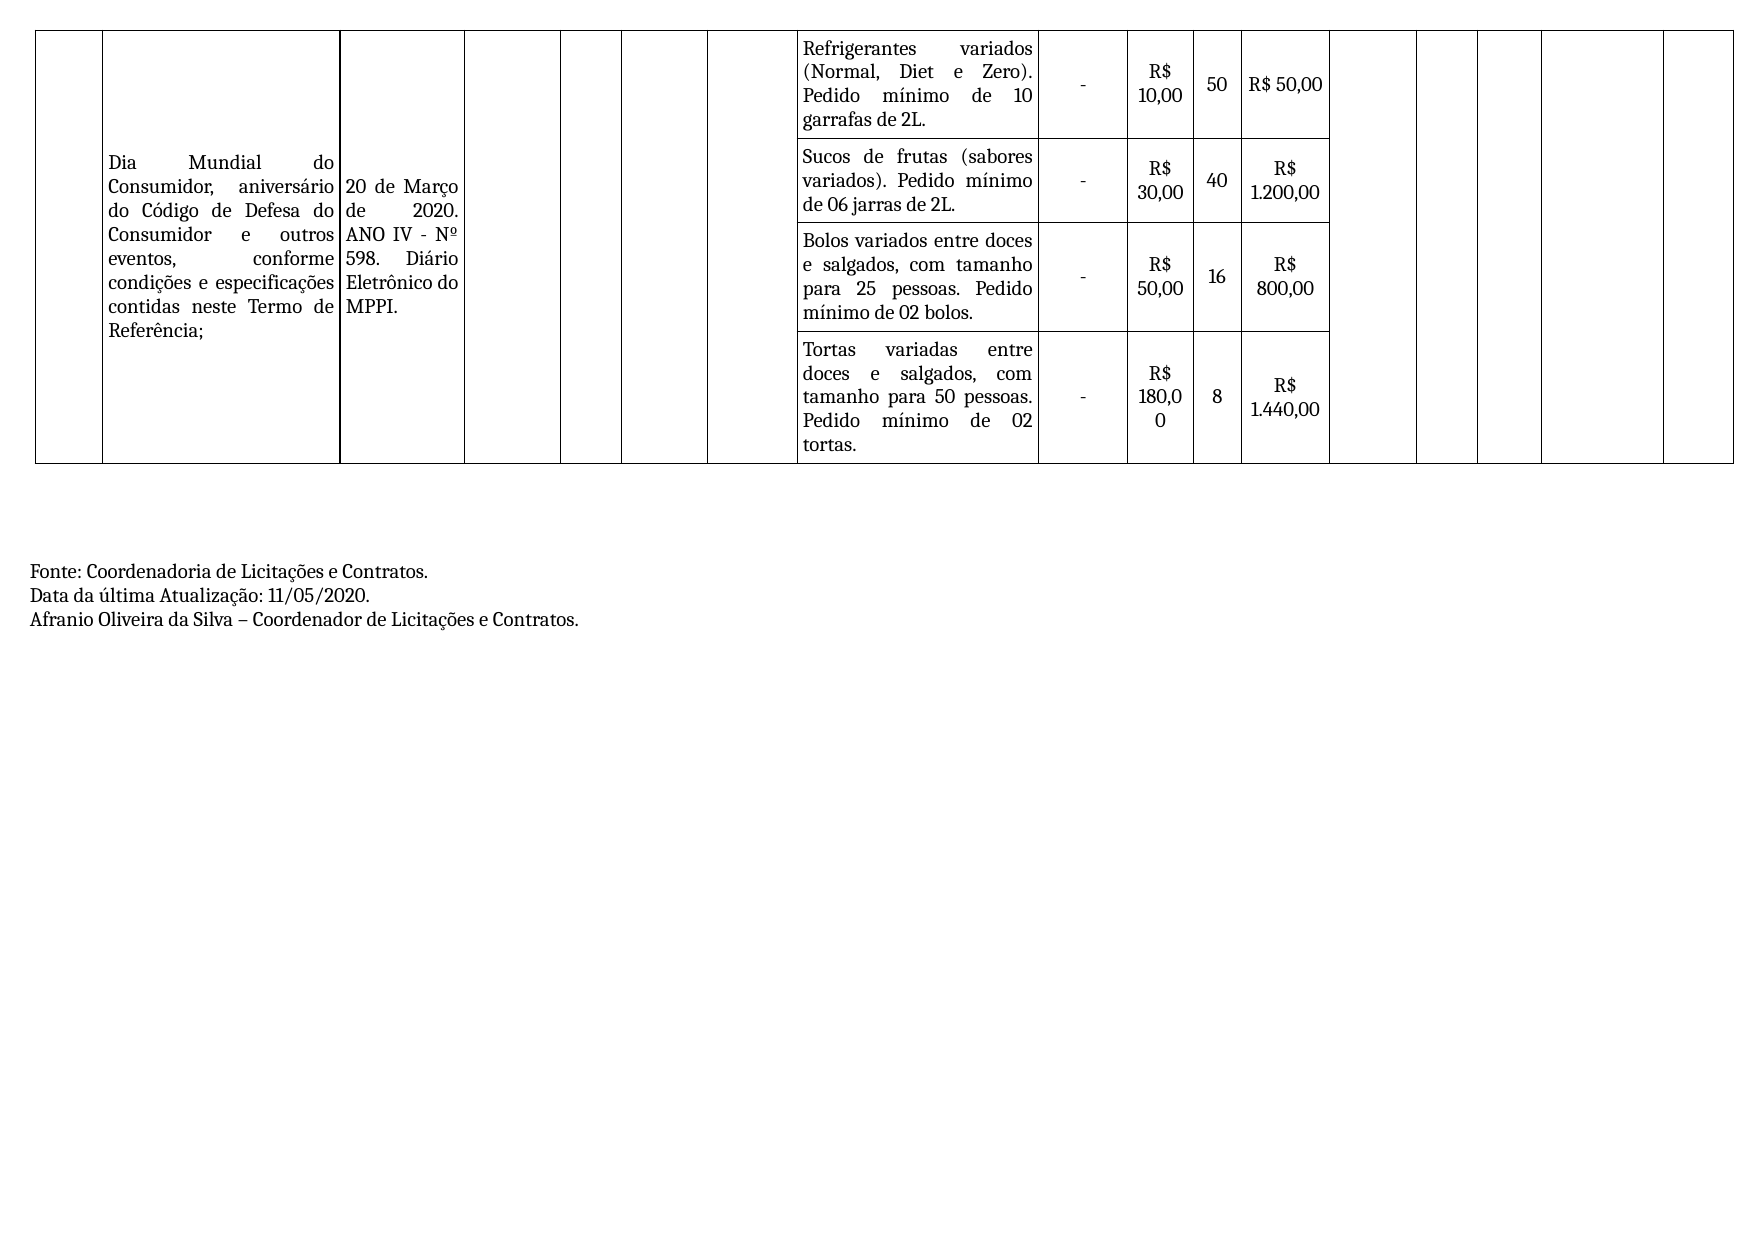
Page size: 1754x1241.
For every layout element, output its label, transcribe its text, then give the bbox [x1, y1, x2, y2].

table_cell R$ 50,00 [1128, 223, 1193, 331]
table_cell - [1039, 31, 1127, 138]
table_cell [36, 31, 102, 463]
table_cell R$ 1.440,00 [1242, 332, 1329, 463]
table_cell - [1039, 139, 1127, 222]
table_cell [465, 31, 560, 463]
table_cell [1417, 31, 1477, 463]
text Data da última Atualização: 11/05/2020. [29, 584, 1729, 608]
table_cell R$ 10,00 [1128, 31, 1193, 138]
table_cell Tortas variadas entre doces e salgados, com tamanho para 50 pessoas. Pedido mínimo de 02 tortas. [798, 332, 1038, 463]
table_cell Dia Mundial do Consumidor, aniversário do Código de Defesa do Consumidor e outros eventos, conforme condições e especificações contidas neste Termo de Referência; [103, 31, 339, 463]
table_cell [1542, 31, 1663, 463]
table_cell [1478, 31, 1541, 463]
table_cell [1664, 31, 1733, 463]
table_cell R$ 800,00 [1242, 223, 1329, 331]
table_cell 8 [1194, 332, 1241, 463]
text Fonte: Coordenadoria de Licitações e Contratos. [29, 560, 1729, 584]
table_cell 16 [1194, 223, 1241, 331]
table_cell [561, 31, 621, 463]
table_cell [622, 31, 707, 463]
table_cell Bolos variados entre doces e salgados, com tamanho para 25 pessoas. Pedido mínimo de 02 bolos. [798, 223, 1038, 331]
table_cell R$ 50,00 [1242, 31, 1329, 138]
table_cell - [1039, 332, 1127, 463]
table_cell R$ 1.200,00 [1242, 139, 1329, 222]
table_cell R$ 30,00 [1128, 139, 1193, 222]
text Afranio Oliveira da Silva – Coordenador de Licitações e Contratos. [29, 608, 1729, 632]
table_cell 50 [1194, 31, 1241, 138]
table_cell [708, 31, 797, 463]
table_cell [1330, 31, 1416, 463]
table_cell Sucos de frutas (sabores variados). Pedido mínimo de 06 jarras de 2L. [798, 139, 1038, 222]
table_cell 40 [1194, 139, 1241, 222]
table_cell 20 de Março de 2020. ANO IV - Nº 598. Diário Eletrônico do MPPI. [341, 31, 464, 463]
table_cell R$ 180,00 [1128, 332, 1193, 463]
table_cell Refrigerantes variados (Normal, Diet e Zero). Pedido mínimo de 10 garrafas de 2L. [798, 31, 1038, 138]
table_cell - [1039, 223, 1127, 331]
